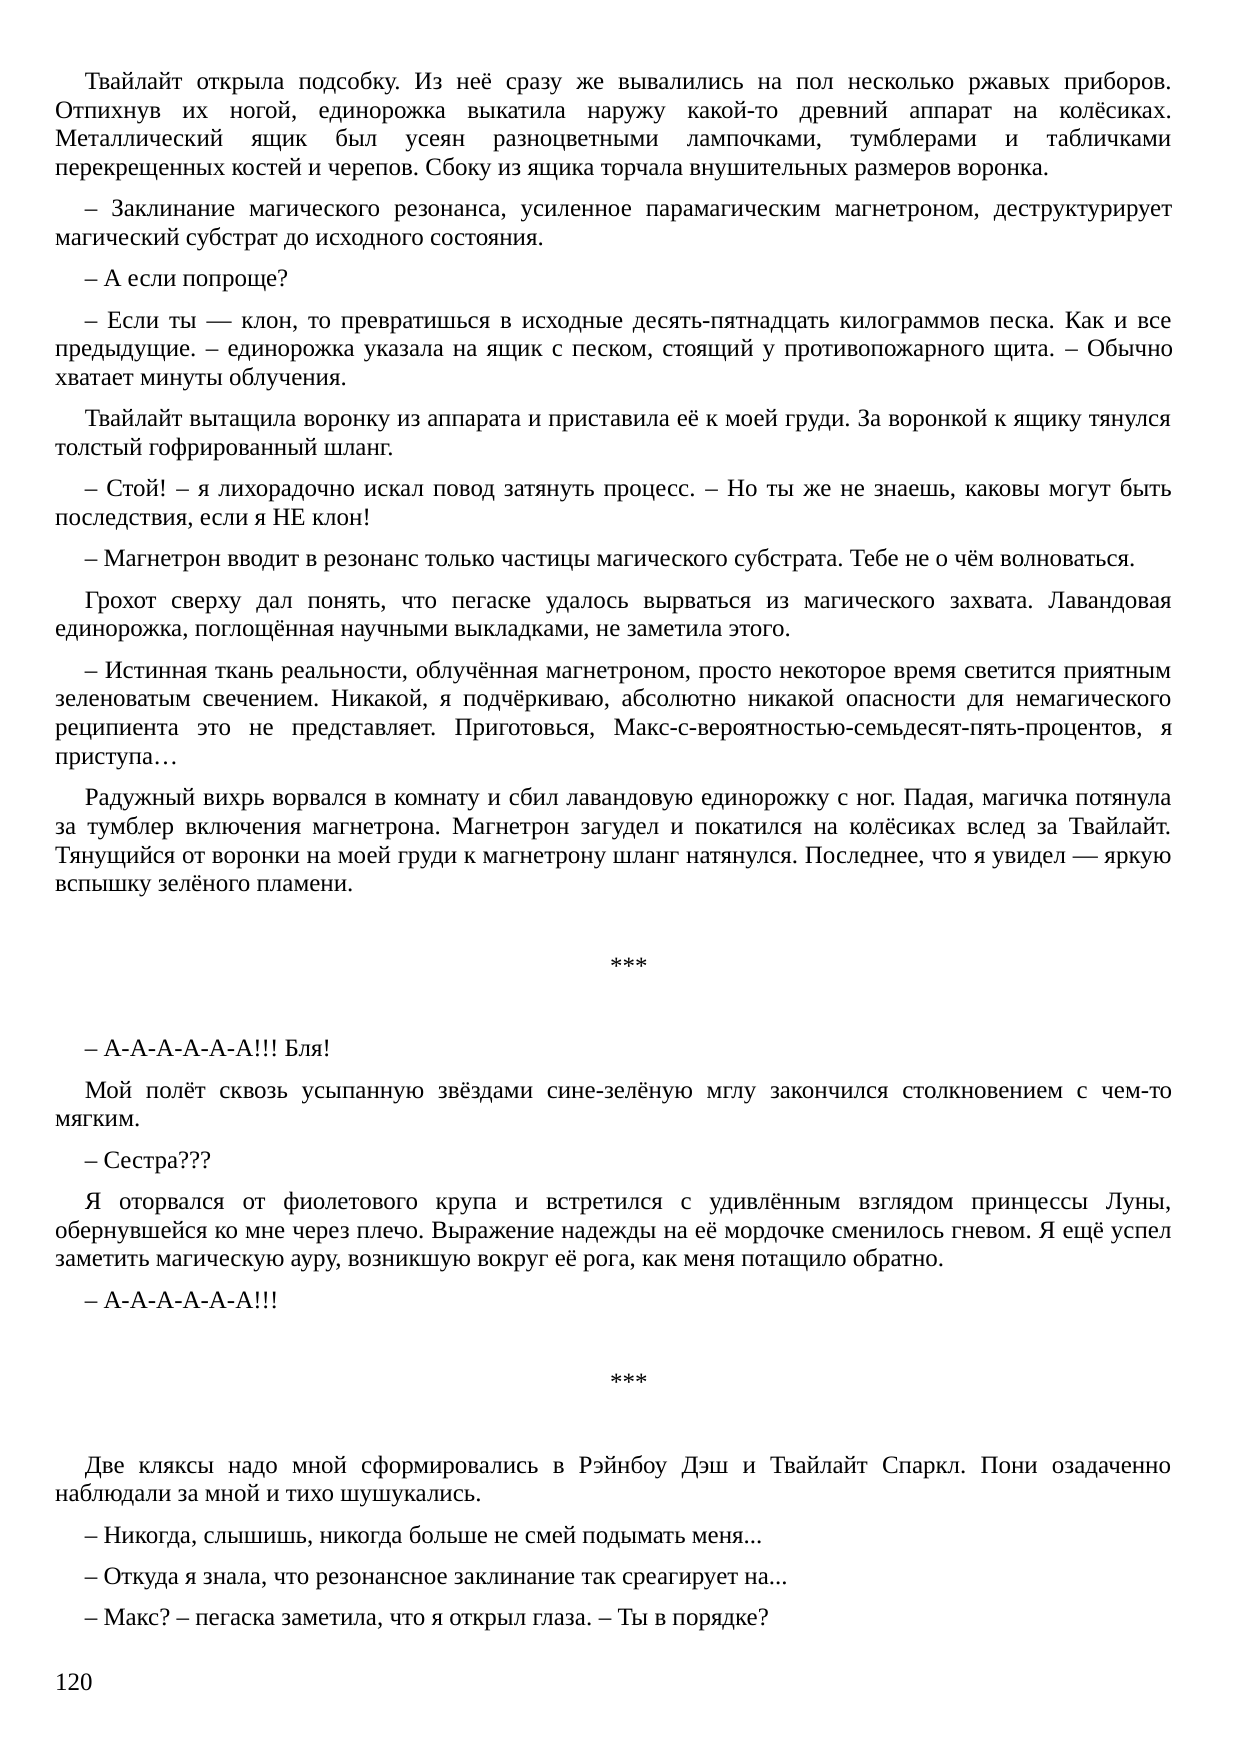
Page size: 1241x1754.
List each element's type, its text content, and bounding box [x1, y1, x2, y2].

text – Магнетрон вводит в резонанс только частицы магического субстрата. Тебе не о чём волноваться. [55, 543, 1173, 572]
text Две кляксы надо мной сформировались в Рэйнбоу Дэш и Твайлайт Спаркл. Пони озадаченно наблюдали за мной и тихо шушукались. [55, 1450, 1173, 1507]
text – Откуда я знала, что резонансное заклинание так среагирует на... [55, 1561, 1173, 1590]
text – А если попроще? [55, 263, 1173, 292]
text Я оторвался от фиолетового крупа и встретился с удивлённым взглядом принцессы Луны, обернувшейся ко мне через плечо. Выражение надежды на её мордочке сменилось гневом. Я ещё успел заметить магическую ауру, возникшую вокруг её рога, как меня потащило обратно. [55, 1186, 1173, 1272]
text Радужный вихрь ворвался в комнату и сбил лавандовую единорожку с ног. Падая, магичка потянула за тумблер включения магнетрона. Магнетрон загудел и покатился на колёсиках вслед за Твайлайт. Тянущийся от воронки на моей груди к магнетрону шланг натянулся. Последнее, что я увидел — яркую вспышку зелёного пламени. [55, 782, 1173, 897]
text – Заклинание магического резонанса, усиленное парамагическим магнетроном, деструктурирует магический субстрат до исходного состояния. [55, 193, 1173, 251]
text – А-А-А-А-А-А!!! [55, 1285, 1173, 1313]
text – А-А-А-А-А-А!!! Бля! [55, 1033, 1173, 1062]
text – Стой! – я лихорадочно искал повод затянуть процесс. – Но ты же не знаешь, каковы могут быть последствия, если я НЕ клон! [55, 473, 1173, 531]
text – Сестра??? [55, 1145, 1173, 1173]
text – Истинная ткань реальности, облучённая магнетроном, просто некоторое время светится приятным зеленоватым свечением. Никакой, я подчёркиваю, абсолютно никакой опасности для немагического реципиента это не представляет. Приготовься, Макс-с-вероятностью-семьдесят-пять-процентов, я приступа… [55, 655, 1173, 770]
text *** [55, 951, 1173, 980]
text – Макс? – пегаска заметила, что я открыл глаза. – Ты в порядке? [55, 1602, 1173, 1631]
text Мой полёт сквозь усыпанную звёздами сине-зелёную мглу закончился столкновением с чем-то мягким. [55, 1075, 1173, 1132]
text *** [55, 1367, 1173, 1396]
text – Никогда, слышишь, никогда больше не смей подымать меня... [55, 1520, 1173, 1548]
text – Если ты — клон, то превратишься в исходные десять-пятнадцать килограммов песка. Как и все предыдущие. – единорожка указала на ящик с песком, стоящий у противопожарного щита. – Обычно хватает минуты облучения. [55, 305, 1173, 391]
text Грохот сверху дал понять, что пегаске удалось вырваться из магического захвата. Лавандовая единорожка, поглощённая научными выкладками, не заметила этого. [55, 585, 1173, 642]
text Твайлайт открыла подсобку. Из неё сразу же вывалились на пол несколько ржавых приборов. Отпихнув их ногой, единорожка выкатила наружу какой-то древний аппарат на колёсиках. Металлический ящик был усеян разноцветными лампочками, тумблерами и табличками перекрещенных костей и черепов. Сбоку из ящика торчала внушительных размеров воронка. [55, 66, 1173, 181]
text Твайлайт вытащила воронку из аппарата и приставила её к моей груди. За воронкой к ящику тянулся толстый гофрированный шланг. [55, 403, 1173, 461]
